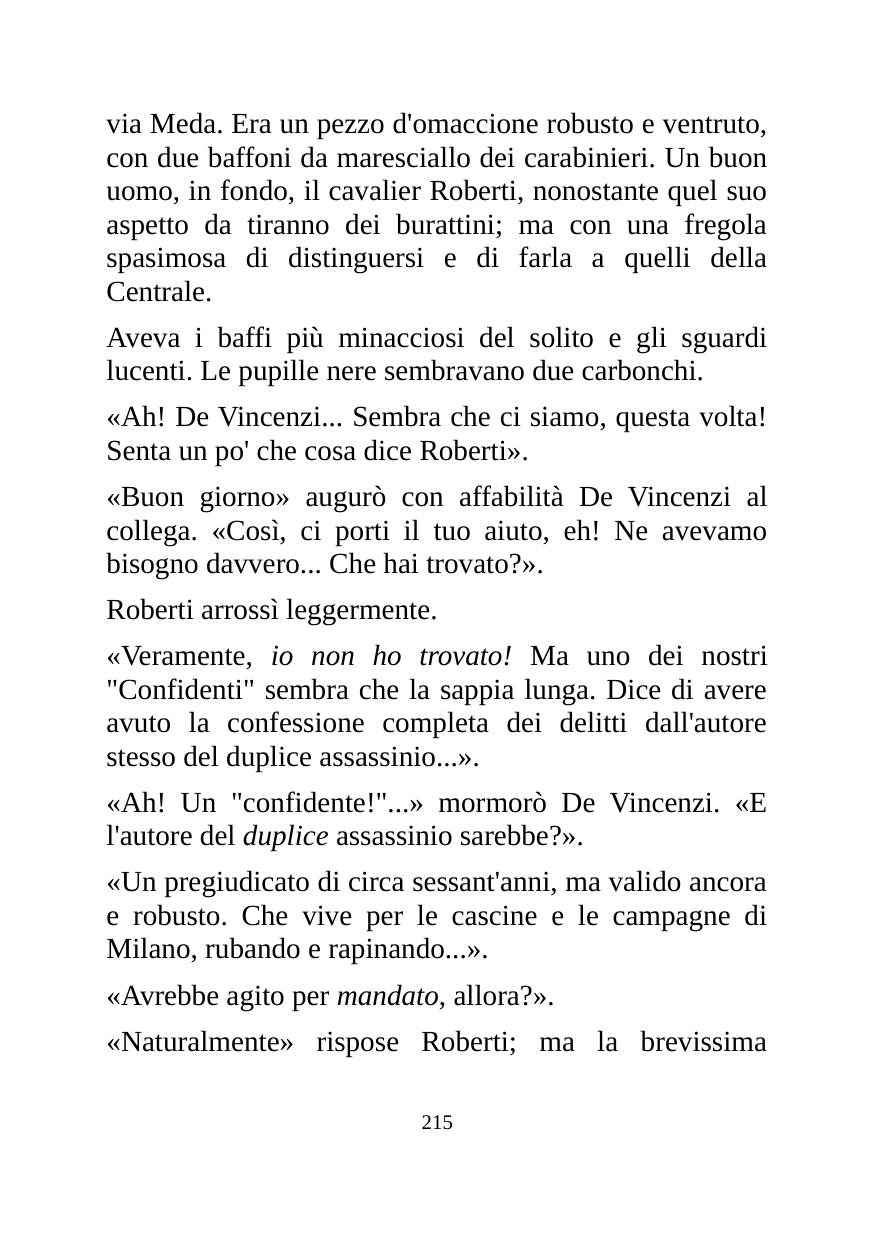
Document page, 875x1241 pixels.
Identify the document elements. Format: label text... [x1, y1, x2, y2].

text Roberti arrossì leggermente. [106, 592, 768, 626]
text via Meda. Era un pezzo d'omaccione robusto e ventruto, con due baffoni da maresciallo dei carabinieri. Un buon uomo, in fondo, il cavalier Roberti, nonostante quel suo aspetto da tiranno dei burattini; ma con una fregola spasimosa di distinguersi e di farla a quelli della Centrale. [106, 106, 768, 307]
text «Naturalmente» rispose Roberti; ma la brevissima [106, 1024, 768, 1057]
text «Ah! De Vincenzi... Sembra che ci siamo, questa volta! Senta un po' che cosa dice Roberti». [106, 399, 768, 467]
text «Veramente, io non ho trovato! Ma uno dei nostri "Confidenti" sembra che la sappia lunga. Dice di avere avuto la confessione completa dei delitti dall'autore stesso del duplice assassinio...». [106, 638, 768, 772]
text «Un pregiudicato di circa sessant'anni, ma valido ancora e robusto. Che vive per le cascine e le campagne di Milano, rubando e rapinando...». [106, 864, 768, 965]
text «Ah! Un "confidente!"...» mormorò De Vincenzi. «E l'autore del duplice assassinio sarebbe?». [106, 785, 768, 852]
text «Avrebbe agito per mandato, allora?». [106, 978, 768, 1011]
text «Buon giorno» augurò con affabilità De Vincenzi al collega. «Così, ci porti il tuo aiuto, eh! Ne avevamo bisogno davvero... Che hai trovato?». [106, 479, 768, 580]
text Aveva i baffi più minacciosi del solito e gli sguardi lucenti. Le pupille nere sembravano due carbonchi. [106, 320, 768, 387]
